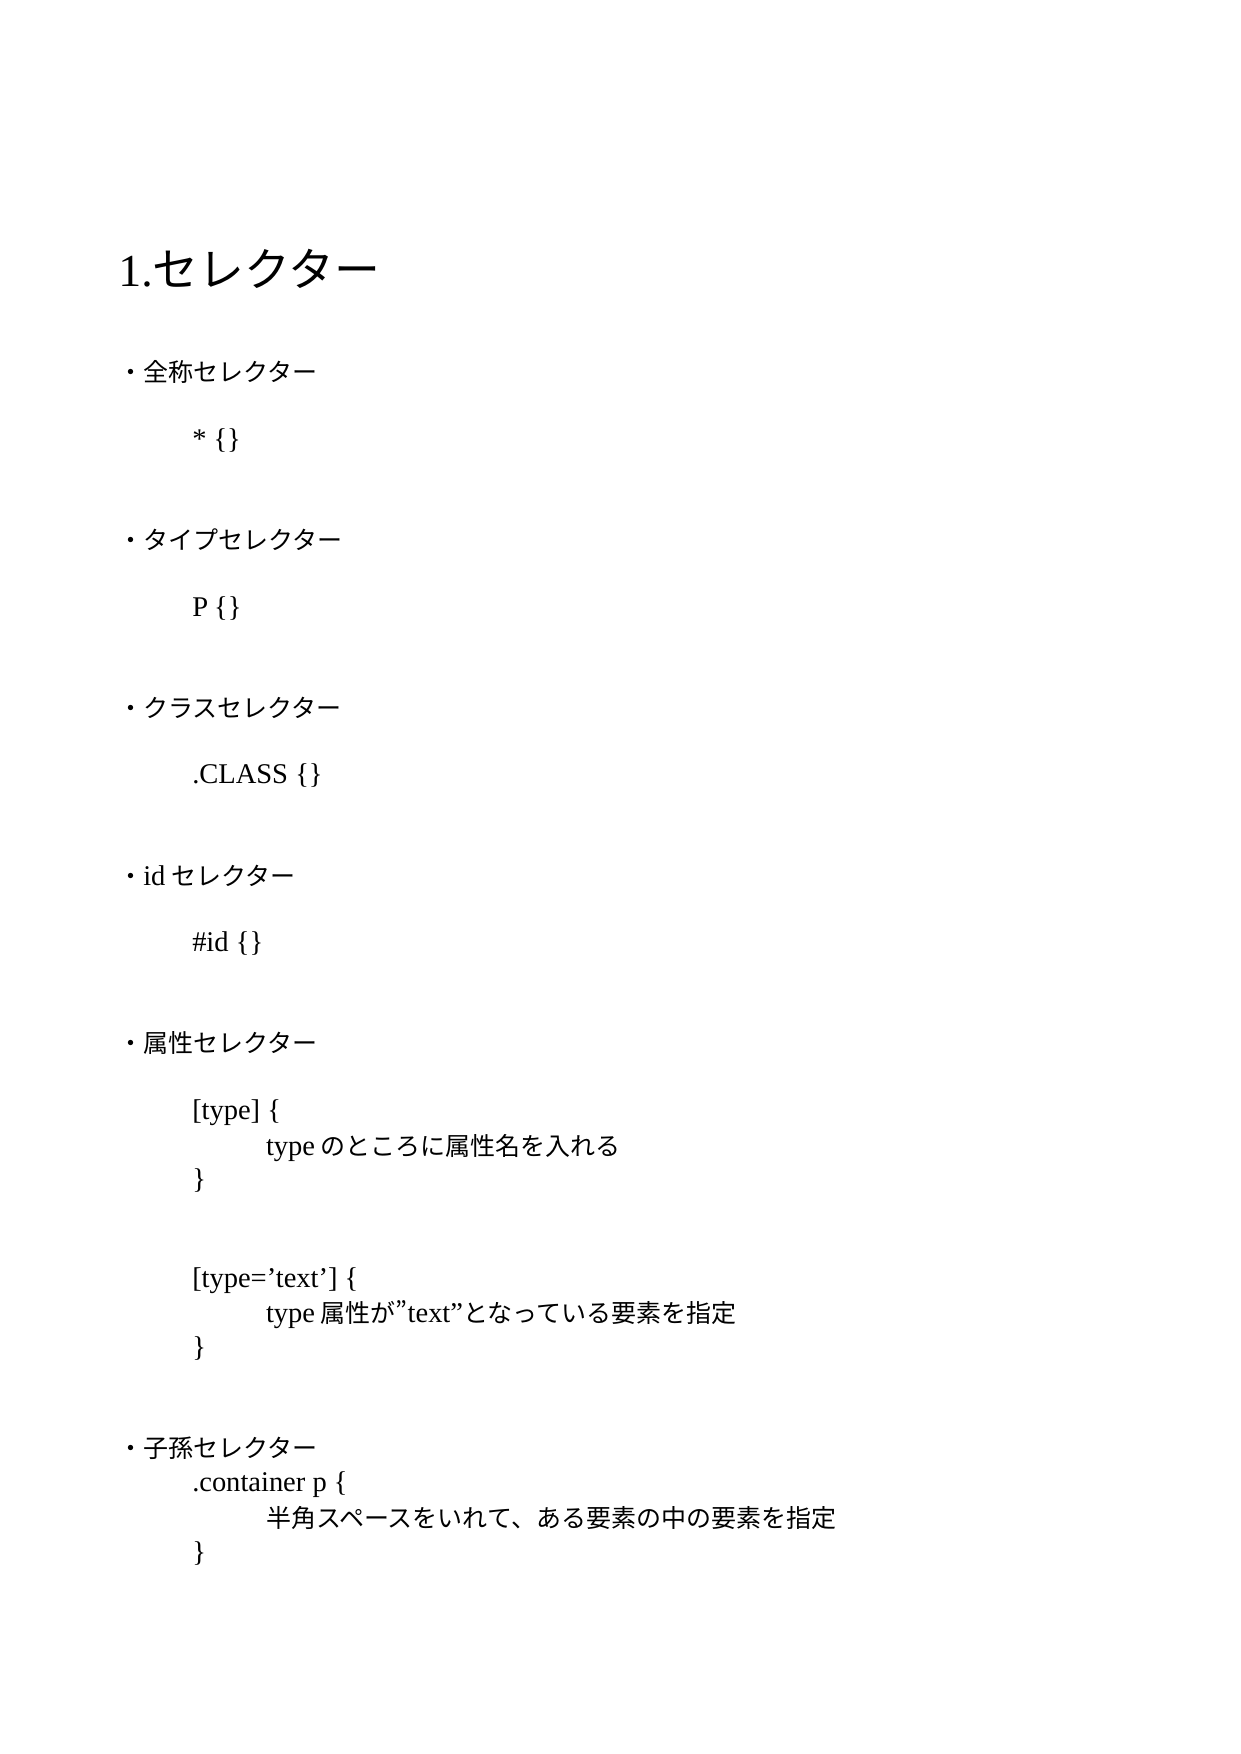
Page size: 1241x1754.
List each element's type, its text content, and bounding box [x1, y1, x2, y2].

text ・属性セレクター [118, 1024, 1122, 1060]
text 半角スペースをいれて、ある要素の中の要素を指定 [118, 1498, 1122, 1534]
text ・子孫セレクター [118, 1429, 1122, 1465]
text type属性が”text”となっている要素を指定 [118, 1294, 1122, 1330]
text .CLASS {} [118, 757, 1122, 790]
text [type] { [118, 1093, 1122, 1126]
text .container p { [118, 1465, 1122, 1498]
text } [118, 1162, 1122, 1195]
text } [118, 1330, 1122, 1363]
text P {} [118, 589, 1122, 622]
text * {} [118, 421, 1122, 454]
text ・タイプセレクター [118, 520, 1122, 556]
text ・idセレクター [118, 856, 1122, 892]
text } [118, 1534, 1122, 1567]
text ・クラスセレクター [118, 688, 1122, 724]
text typeのところに属性名を入れる [118, 1126, 1122, 1162]
text [type=’text’] { [118, 1261, 1122, 1294]
text 1.セレクター [118, 233, 1122, 299]
text ・全称セレクター [118, 352, 1122, 388]
text #id {} [118, 925, 1122, 958]
